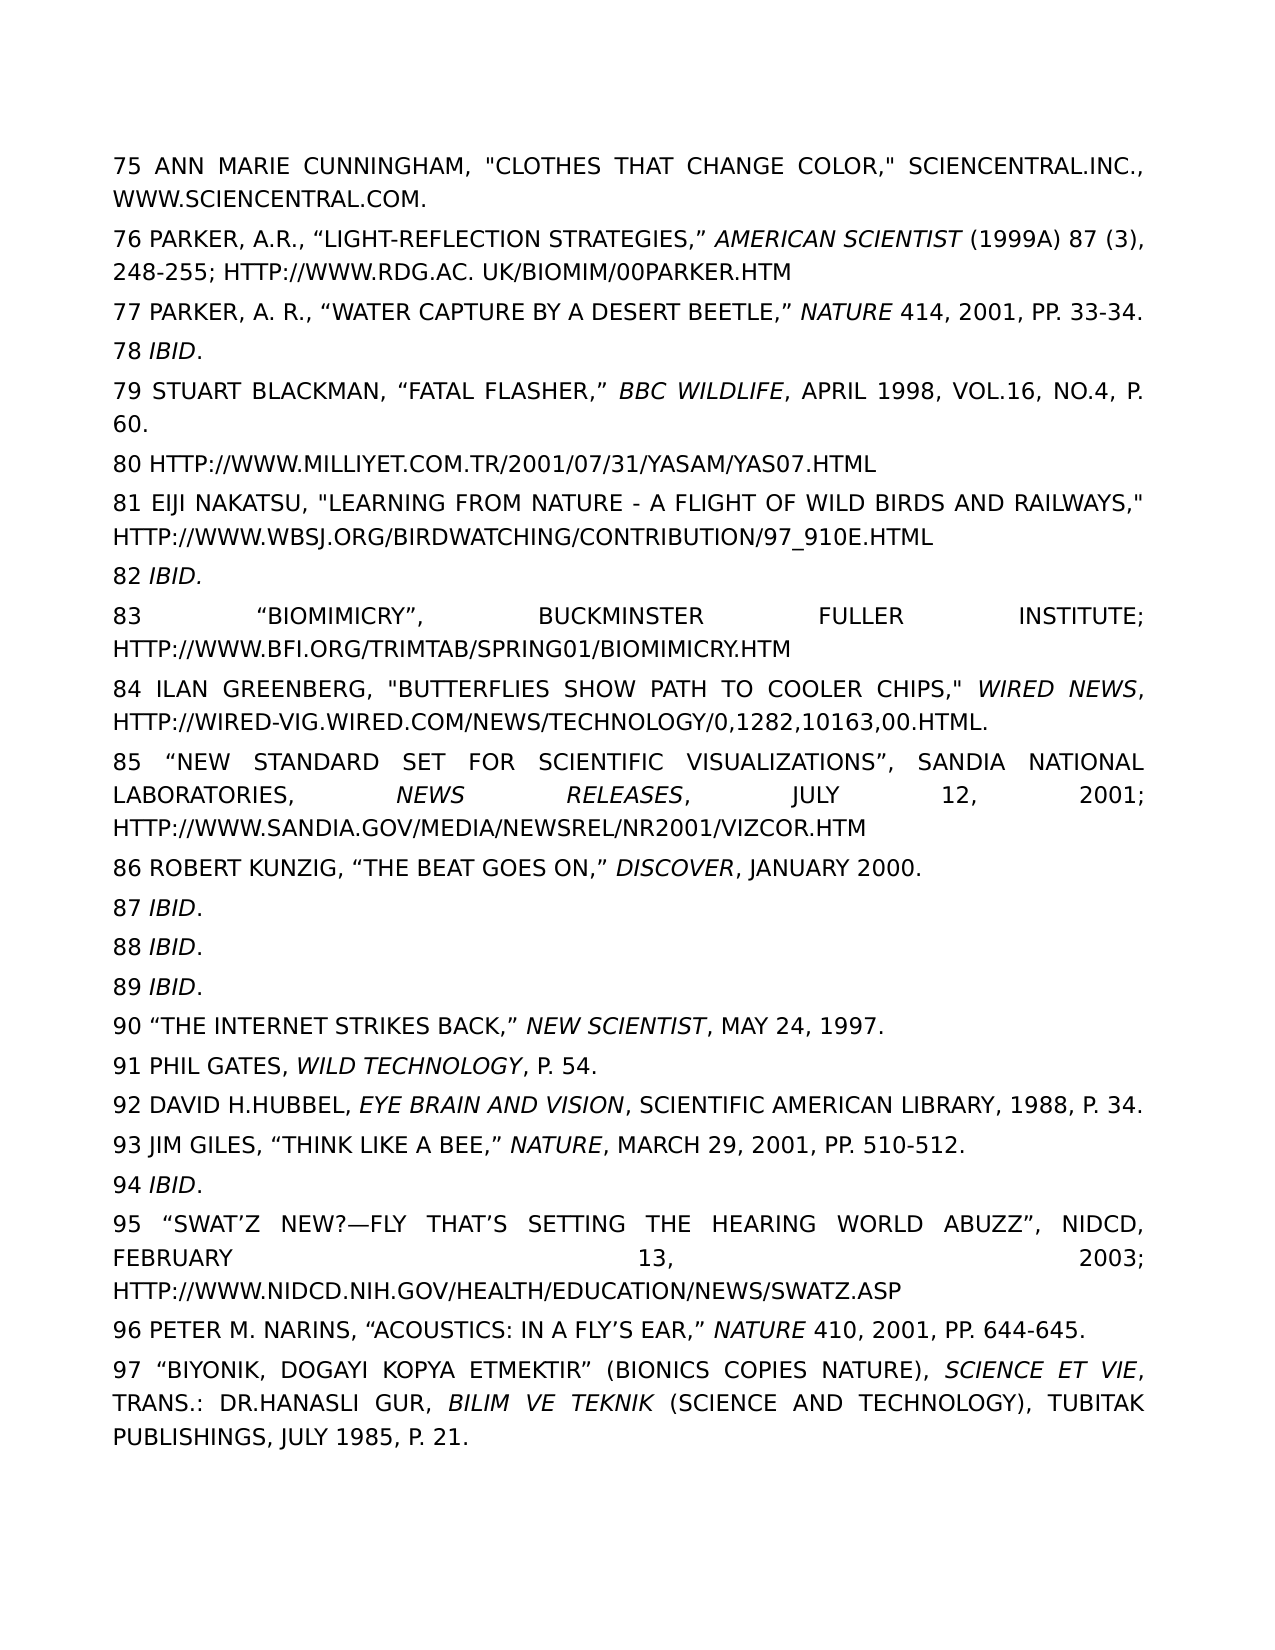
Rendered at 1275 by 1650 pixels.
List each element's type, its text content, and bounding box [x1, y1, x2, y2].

text 83 “Biomimicry”, Buckminster Fuller Institute; http://www.bfi.org/Trimtab/spring01/biomimicry.htm [112, 598, 1145, 664]
text 85 “New standard set for scientific visualizations”, Sandia National Laboratories, News Releases, July 12, 2001; http://www.sandia.gov/media/NewsRel/NR2001/vizcor.htm [112, 743, 1145, 843]
text 90 “The Internet strikes back,” New Scientist, May 24, 1997. [112, 1008, 1145, 1041]
text 91 Phil Gates, Wild Technology, p. 54. [112, 1048, 1145, 1081]
text 92 David H.Hubbel, Eye Brain and Vision, Scientific American Library, 1988, p. 34. [112, 1087, 1145, 1121]
text 87 Ibid. [112, 889, 1145, 923]
text 77 Parker, A. R., “Water capture by a desert beetle,” Nature 414, 2001, pp. 33-34. [112, 293, 1145, 327]
text 96 Peter M. Narins, “Acoustics: In a Fly’s Ear,” Nature 410, 2001, pp. 644-645. [112, 1312, 1145, 1346]
text 88 Ibid. [112, 929, 1145, 962]
text 75 Ann Marie Cunningham, "Clothes That Change Color," ScienCentral.Inc., www.sciencentral.com. [112, 148, 1145, 214]
text 81 Eiji Nakatsu, "Learning From Nature - A Flight of Wild Birds and Railways," http://www.wbsj.org/birdwatching/contribution/97_910e.html [112, 485, 1145, 552]
text 94 Ibid. [112, 1166, 1145, 1200]
text 93 Jim Giles, “Think Like A Bee,” Nature, March 29, 2001, pp. 510-512. [112, 1127, 1145, 1160]
text 97 “Biyonik, Dogayı Kopya Etmektir” (Bionics Copies Nature), Science et Vie, trans.: Dr.Hanaslı Gur, Bilim ve Teknik (Science and Technology), TUBITAK Publishings, July 1985, p. 21. [112, 1352, 1145, 1452]
text 80 http://www.milliyet.com.tr/2001/07/31/yasam/yas07.html [112, 446, 1145, 479]
text 95 “SWAT’z new?—fly that’s setting the hearing world abuzz”, NIDCD, February 13, 2003; http://www.nidcd.nih.gov/health/education/news/swatz.asp [112, 1206, 1145, 1306]
text 76 Parker, A.R., “Light-reflection strategies,” American Scientist (1999a) 87 (3), 248-255; http://www.rdg.ac. uk/Biomim/00parker.htm [112, 221, 1145, 287]
text 78 Ibid. [112, 333, 1145, 366]
text 79 Stuart Blackman, “Fatal Flasher,” BBC Wildlife, April 1998, vol.16, no.4, p. 60. [112, 373, 1145, 439]
text 82 Ibid. [112, 558, 1145, 591]
text 89 Ibid. [112, 968, 1145, 1002]
text 86 Robert Kunzig, “The Beat Goes On,” Discover, January 2000. [112, 850, 1145, 883]
text 84 Ilan Greenberg, "Butterflies Show Path to Cooler Chips," Wired News, http://wired-vig.wired.com/news/technology/0,1282,10163,00.html. [112, 671, 1145, 737]
